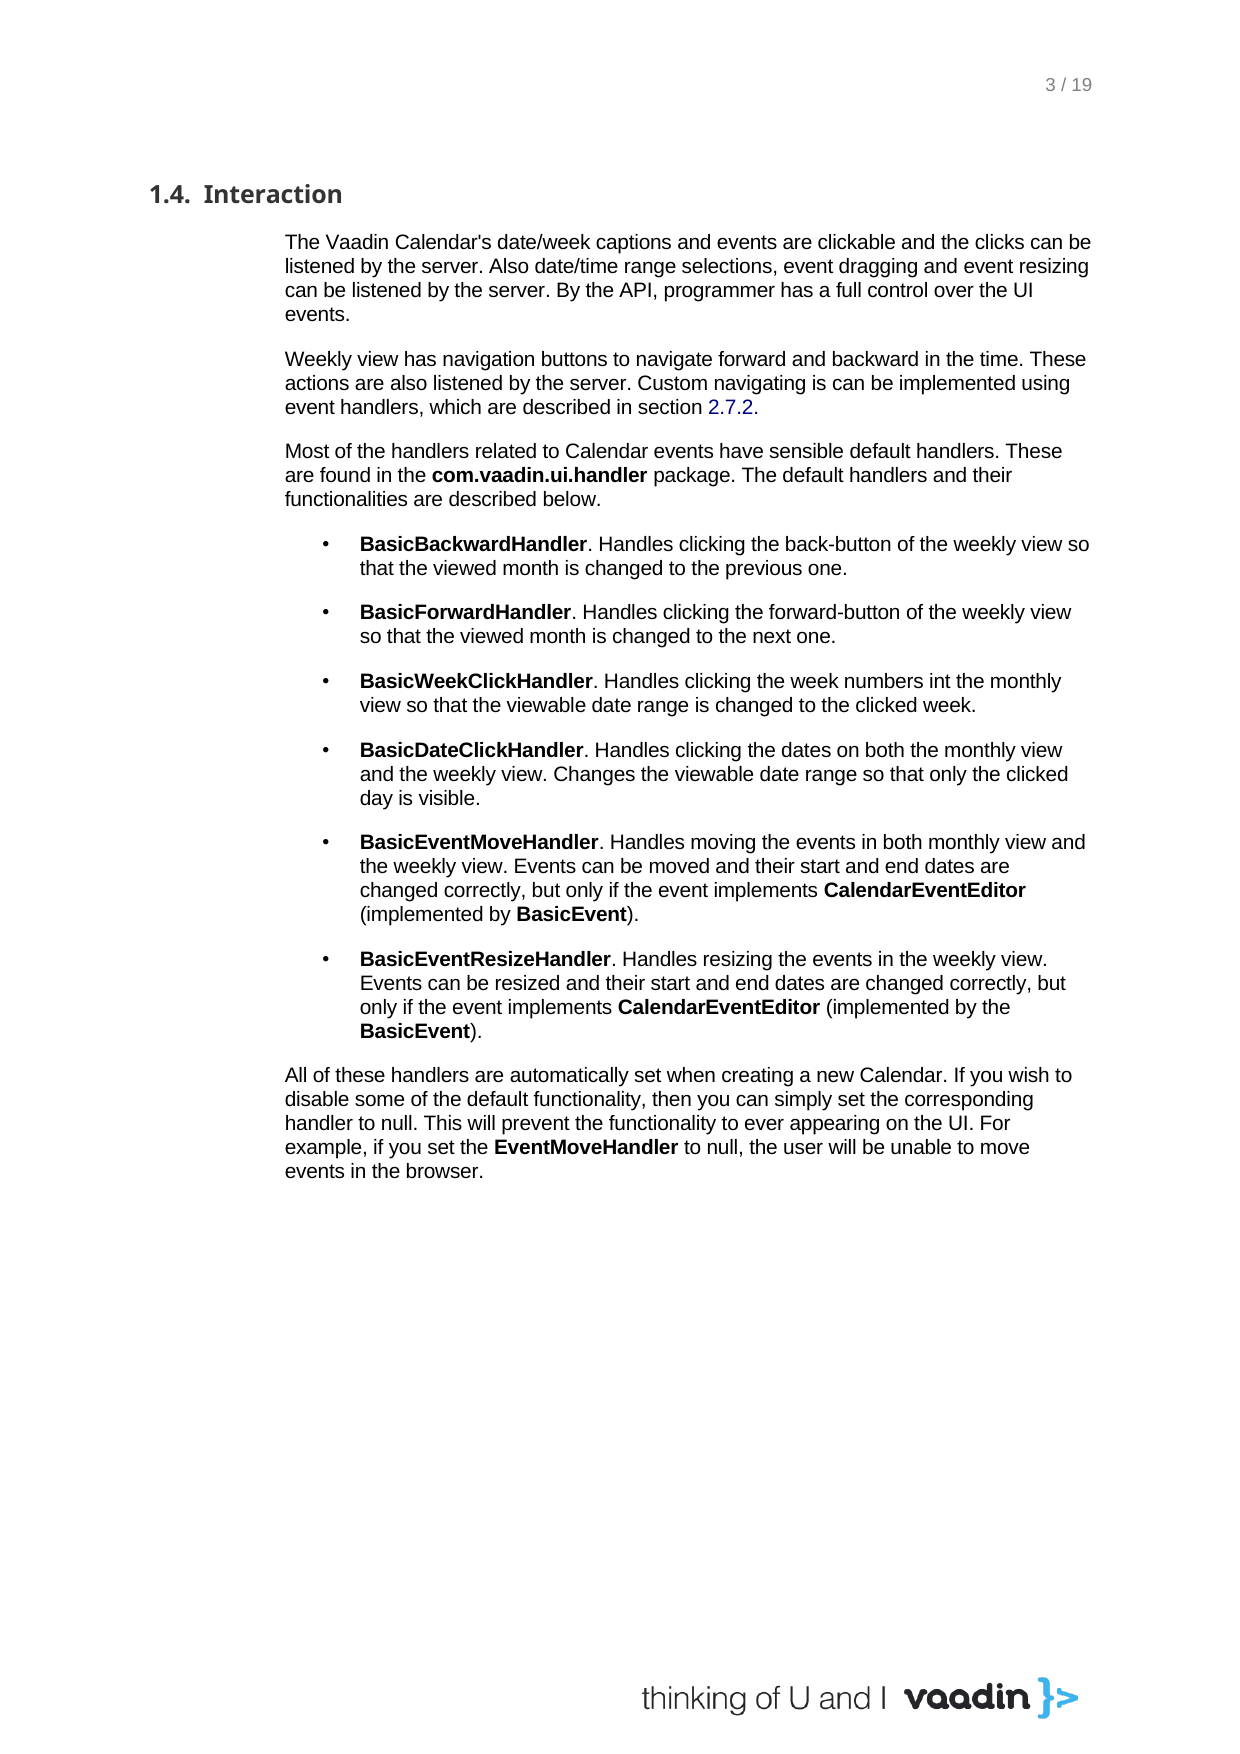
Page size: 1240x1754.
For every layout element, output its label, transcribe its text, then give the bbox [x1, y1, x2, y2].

text The Vaadin Calendar's date/week captions and events are clickable and the clicks can be listened by the server. Also date/time range selections, event dragging and event resizing can be listened by the server. By the API, programmer has a full control over the UI events. [284, 230, 1092, 326]
text Most of the handlers related to Calendar events have sensible default handlers. These are found in the com.vaadin.ui.handler package. The default handlers and their functionalities are described below. [284, 439, 1092, 511]
list BasicBackwardHandler. Handles clicking the back-button of the weekly view so that the viewed month is changed to the previous one. [322, 532, 1092, 579]
list BasicWeekClickHandler. Handles clicking the week numbers int the monthly view so that the viewable date range is changed to the clicked week. [322, 669, 1092, 717]
list BasicEventMoveHandler. Handles moving the events in both monthly view and the weekly view. Events can be moved and their start and end dates are changed correctly, but only if the event implements CalendarEventEditor (implemented by BasicEvent). [322, 830, 1092, 926]
list BasicDateClickHandler. Handles clicking the dates on both the monthly view and the weekly view. Changes the viewable date range so that only the clicked day is visible. [322, 737, 1092, 809]
list BasicEventResizeHandler. Handles resizing the events in the weekly view. Events can be resized and their start and end dates are changed correctly, but only if the event implements CalendarEventEditor (implemented by the BasicEvent). [322, 947, 1092, 1043]
picture [641, 1673, 1081, 1721]
subtitle Interaction [149, 177, 1092, 211]
text All of these handlers are automatically set when creating a new Calendar. If you wish to disable some of the default functionality, then you can simply set the corresponding handler to null. This will prevent the functionality to ever appearing on the UI. For example, if you set the EventMoveHandler to null, the user will be unable to move events in the browser. [284, 1063, 1092, 1183]
text Weekly view has navigation buttons to navigate forward and backward in the time. These actions are also listened by the server. Custom navigating is can be implemented using event handlers, which are described in section 2.7.2. [284, 347, 1092, 418]
list BasicForwardHandler. Handles clicking the forward-button of the weekly view so that the viewed month is changed to the next one. [322, 600, 1092, 648]
